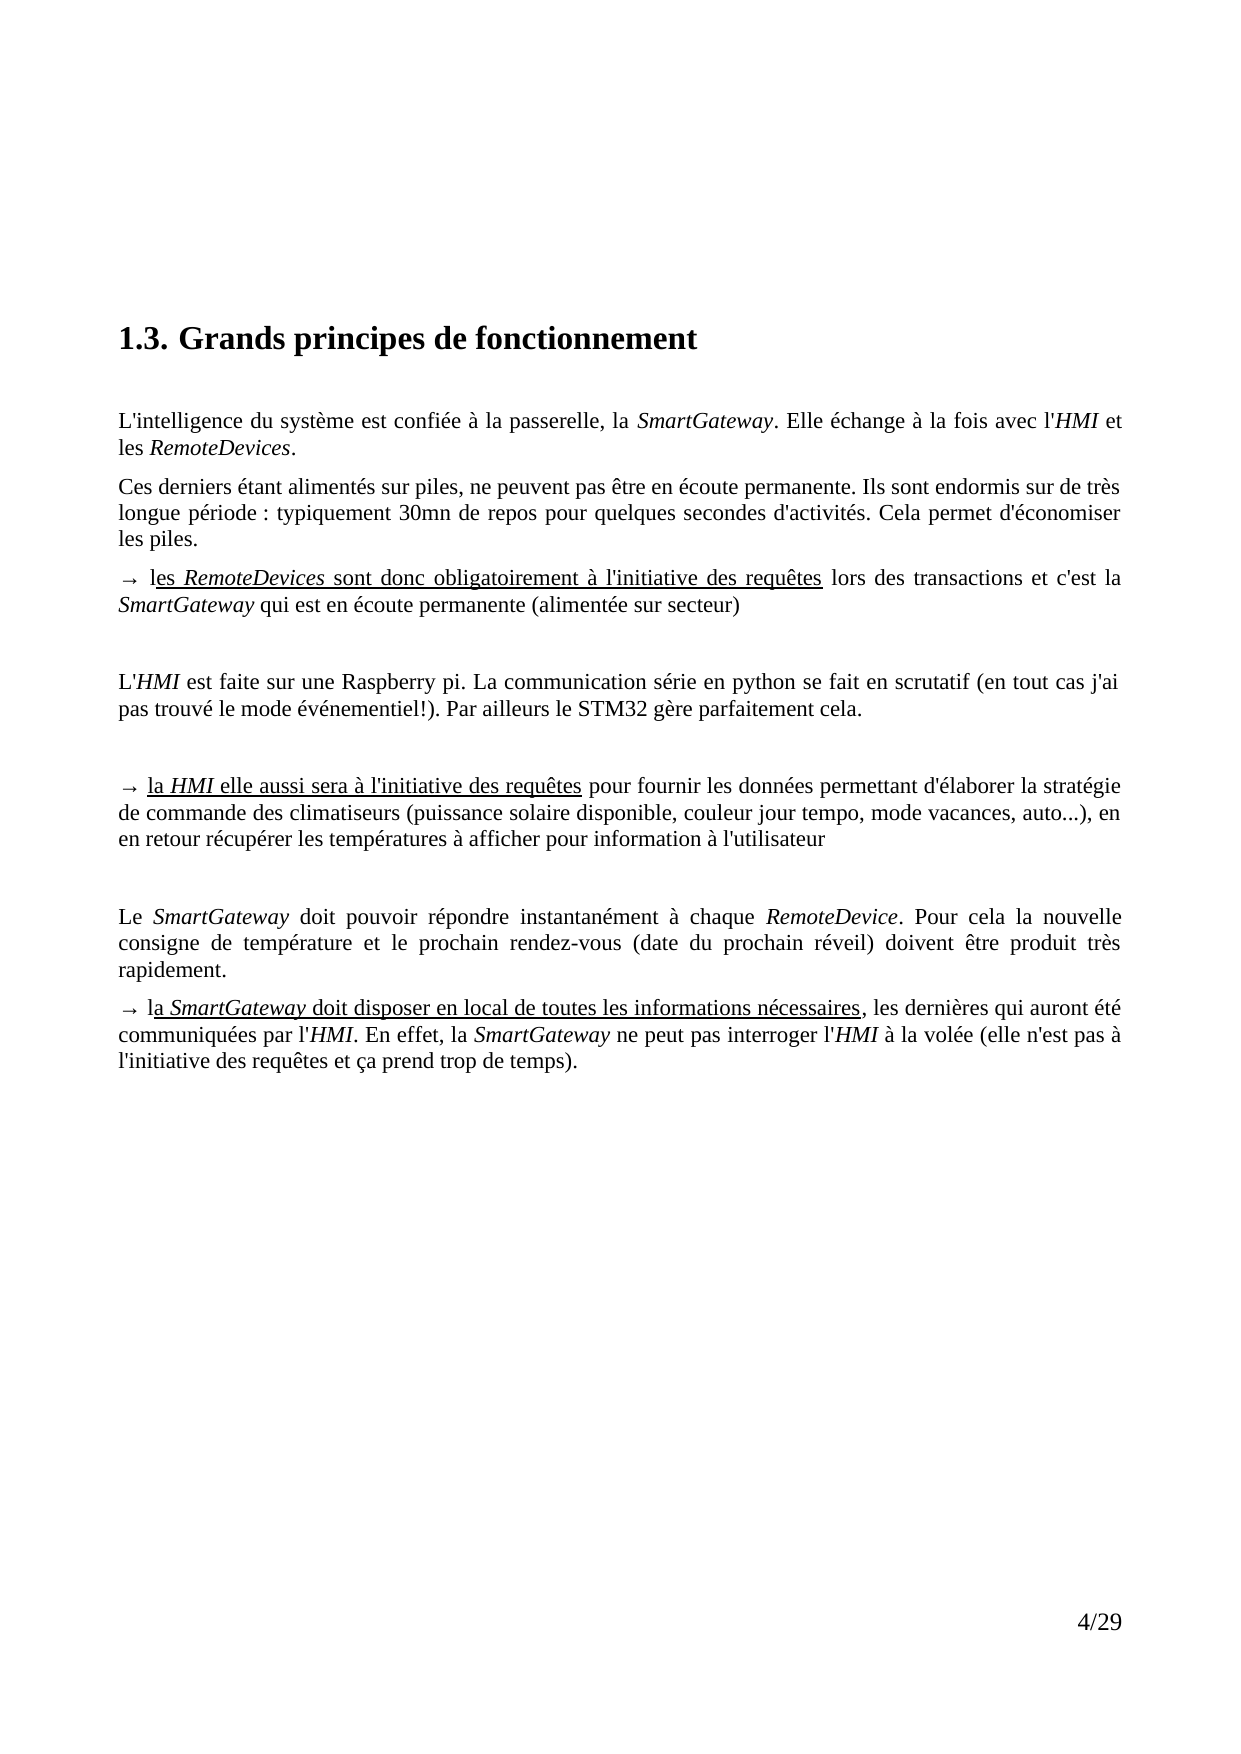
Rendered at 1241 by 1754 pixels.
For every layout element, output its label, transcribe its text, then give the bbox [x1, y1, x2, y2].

text → la HMI elle aussi sera à l'initiative des requêtes pour fournir les données permettant d'élaborer la stratégie de commande des climatiseurs (puissance solaire disponible, couleur jour tempo, mode vacances, auto...), en en retour récupérer les températures à afficher pour information à l'utilisateur [118, 772, 1122, 852]
text → les RemoteDevices sont donc obligatoirement à l'initiative des requêtes lors des transactions et c'est la SmartGateway qui est en écoute permanente (alimentée sur secteur) [118, 564, 1122, 617]
text L'HMI est faite sur une Raspberry pi. La communication série en python se fait en scrutatif (en tout cas j'ai pas trouvé le mode événementiel!). Par ailleurs le STM32 gère parfaitement cela. [118, 668, 1122, 721]
subtitle Grands principes de fonctionnement [118, 318, 1122, 356]
text L'intelligence du système est confiée à la passerelle, la SmartGateway. Elle échange à la fois avec l'HMI et les RemoteDevices. [118, 408, 1122, 460]
text Ces derniers étant alimentés sur piles, ne peuvent pas être en écoute permanente. Ils sont endormis sur de très longue période : typiquement 30mn de repos pour quelques secondes d'activités. Cela permet d'économiser les piles. [118, 473, 1122, 552]
text Le SmartGateway doit pouvoir répondre instantanément à chaque RemoteDevice. Pour cela la nouvelle consigne de température et le prochain rendez-vous (date du prochain réveil) doivent être produit très rapidement. [118, 903, 1122, 982]
text → la SmartGateway doit disposer en local de toutes les informations nécessaires, les dernières qui auront été communiquées par l'HMI. En effet, la SmartGateway ne peut pas interroger l'HMI à la volée (elle n'est pas à l'initiative des requêtes et ça prend trop de temps). [118, 994, 1122, 1073]
